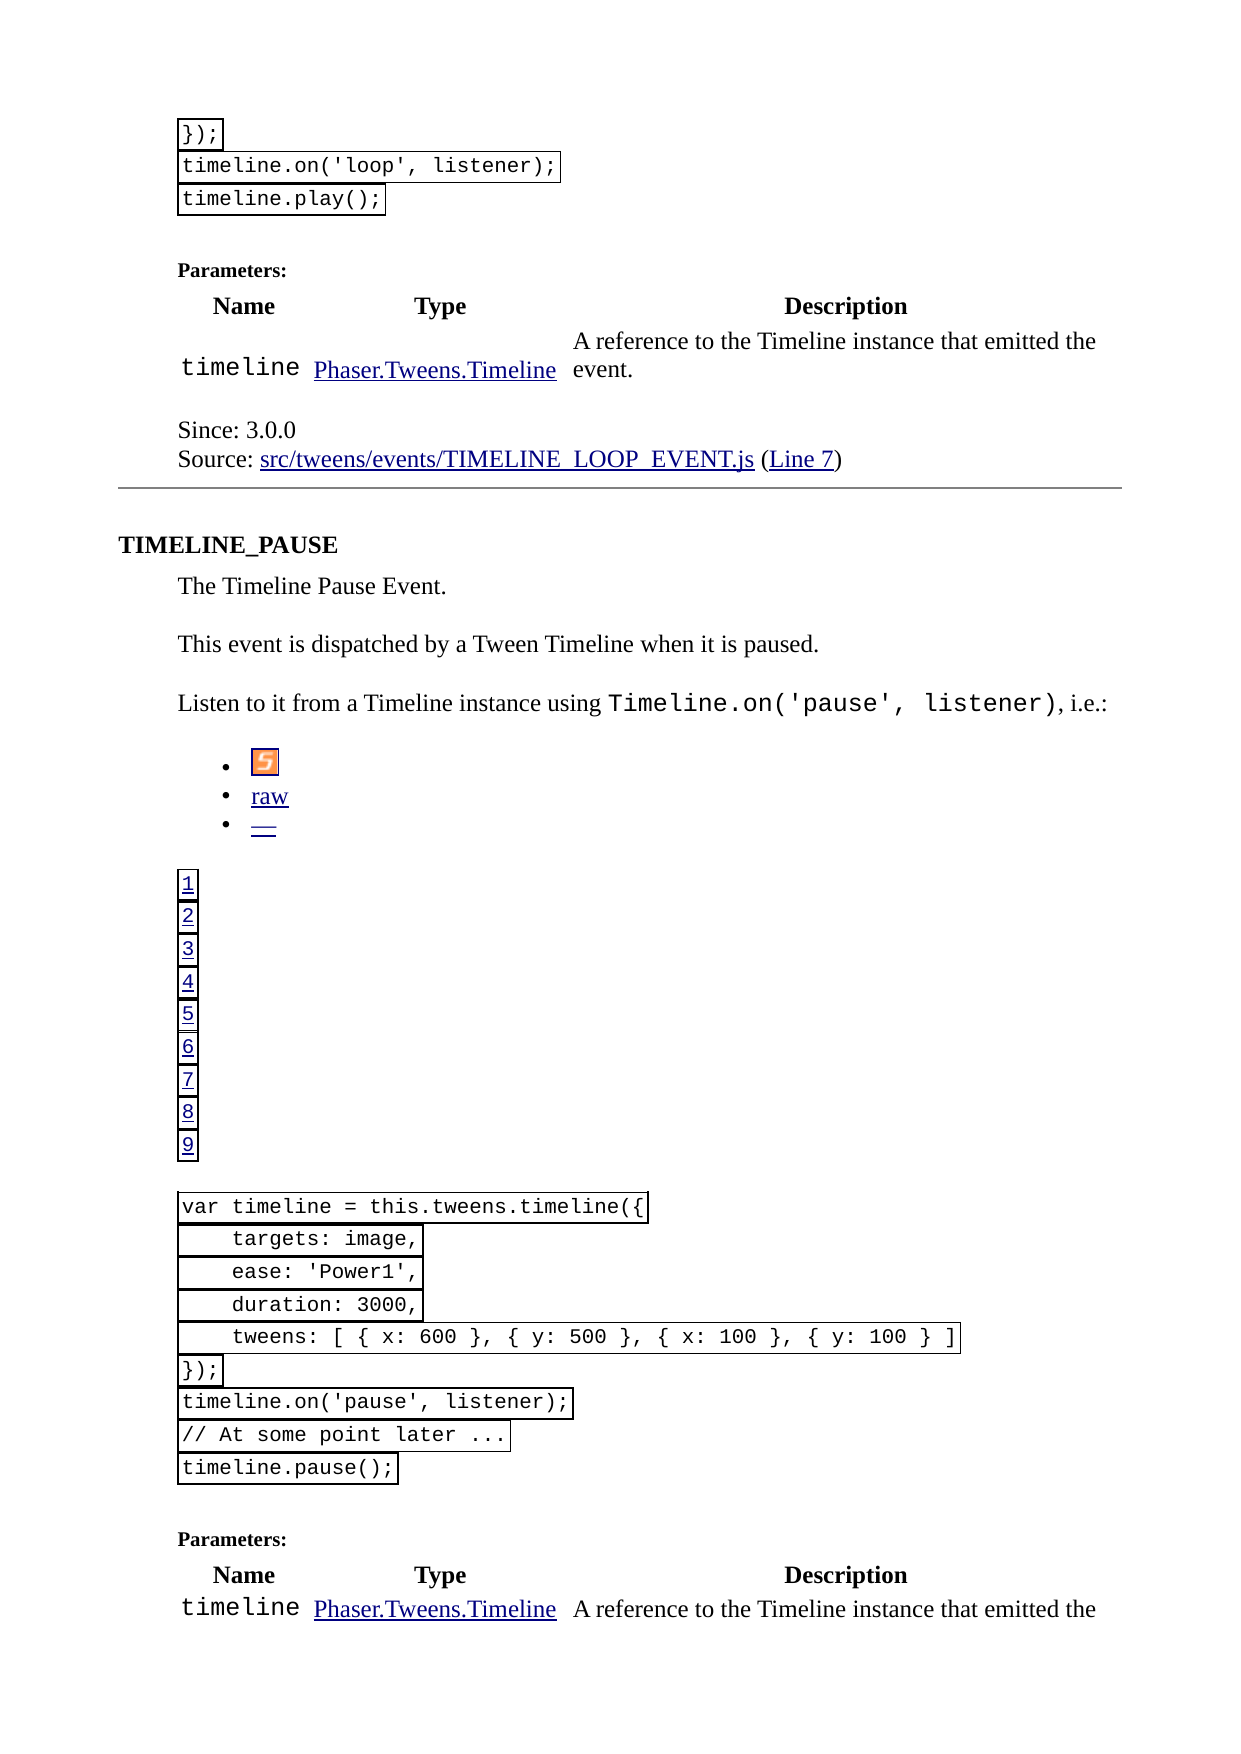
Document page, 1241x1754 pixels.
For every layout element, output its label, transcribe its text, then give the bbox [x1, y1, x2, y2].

text [199, 1031, 1122, 1064]
text 2 [179, 903, 197, 932]
text [424, 1289, 1122, 1322]
text timeline.on('loop', listener); [179, 152, 560, 182]
list This event is dispatched by a Tween Timeline when it is paused. [177, 629, 1122, 658]
picture [253, 750, 278, 774]
table_header Description [570, 288, 1122, 323]
text [561, 151, 1122, 183]
text var timeline = this.tweens.timeline({ [179, 1193, 647, 1222]
text [199, 934, 1122, 966]
list Listen to it from a Timeline instance using Timeline.on('pause', listener), i.e.: [177, 688, 1122, 718]
table_header Type [310, 1557, 570, 1592]
text [199, 1097, 1122, 1129]
text [961, 1322, 1122, 1354]
table_cell A reference to the Timeline instance that emitted the event. [570, 323, 1122, 416]
text [199, 868, 1122, 901]
table_header Name [177, 288, 310, 323]
text }); [179, 1356, 222, 1385]
text 8 [179, 1098, 197, 1128]
text // At some point later ... [179, 1421, 510, 1451]
table_header Type [310, 288, 570, 323]
subtitle TIMELINE_PAUSE [118, 530, 1122, 559]
text [224, 118, 1122, 151]
text [199, 1129, 1122, 1162]
table_cell Phaser.Tweens.Timeline [310, 1592, 570, 1626]
table_header Description [570, 1557, 1122, 1592]
subtitle Source: src/tweens/events/TIMELINE_LOOP_EVENT.js (Line 7) [177, 444, 1122, 473]
text 7 [179, 1066, 197, 1095]
table_cell timeline [177, 1592, 310, 1626]
table_cell A reference to the Timeline instance that emitted the [570, 1592, 1122, 1626]
text [199, 1064, 1122, 1097]
text [424, 1257, 1122, 1289]
table_header Name [177, 1557, 310, 1592]
text [424, 1224, 1122, 1257]
text 5 [179, 1001, 197, 1030]
table_cell timeline [177, 323, 310, 416]
text 1 [179, 870, 197, 899]
text [399, 1452, 1122, 1485]
text timeline.on('pause', listener); [179, 1389, 572, 1418]
subtitle Parameters: [177, 258, 1122, 282]
text [199, 999, 1122, 1031]
text timeline.play(); [179, 185, 385, 214]
list raw [222, 781, 1122, 810]
list — [222, 810, 1122, 839]
text 3 [179, 935, 197, 965]
text }); [179, 120, 222, 149]
list The Timeline Pause Event. [177, 571, 1122, 600]
text [574, 1387, 1122, 1419]
text [386, 183, 1122, 216]
text [224, 1354, 1122, 1387]
text [199, 901, 1122, 934]
text [649, 1191, 1122, 1224]
text targets: image, [179, 1226, 422, 1255]
text 4 [179, 968, 197, 997]
text [199, 966, 1122, 999]
text timeline.pause(); [179, 1454, 397, 1483]
text [511, 1419, 1122, 1452]
subtitle Parameters: [177, 1527, 1122, 1551]
table_cell Phaser.Tweens.Timeline [310, 323, 570, 416]
text 6 [179, 1033, 197, 1063]
text ease: 'Power1', [179, 1258, 422, 1288]
text 9 [179, 1131, 197, 1160]
text duration: 3000, [179, 1291, 422, 1320]
subtitle Since: 3.0.0 [177, 416, 1122, 444]
text tweens: [ { x: 600 }, { y: 500 }, { x: 100 }, { y: 100 } ] [179, 1323, 960, 1353]
